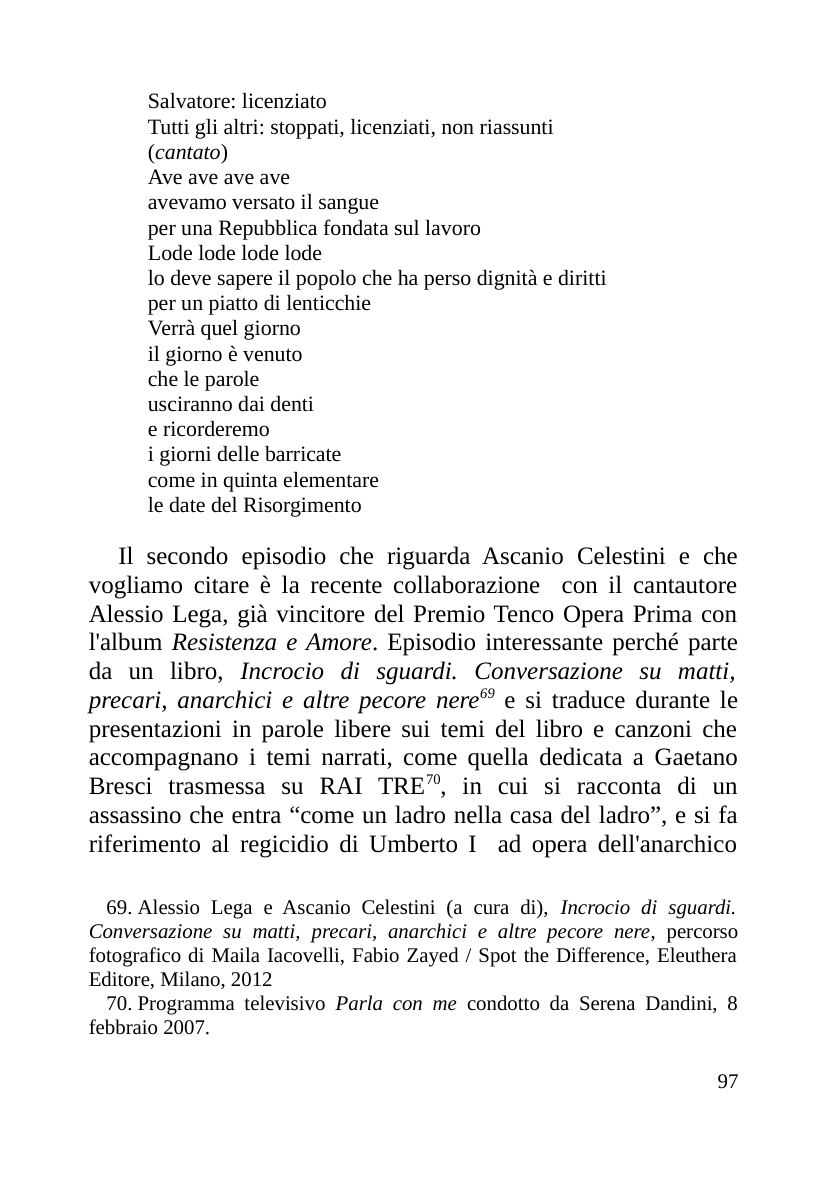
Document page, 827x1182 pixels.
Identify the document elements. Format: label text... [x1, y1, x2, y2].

text Programma televisivo Parla con me condotto da Serena Dandini, 8 febbraio 2007. [88, 991, 738, 1039]
text Alessio Lega e Ascanio Celestini (a cura di), Incrocio di sguardi. Conversazione su matti, precari, anarchici e altre pecore nere, percorso fotografico di Maila Iacovelli, Fabio Zayed / Spot the Difference, Eleuthera Editore, Milano, 2012 [88, 895, 738, 991]
text Salvatore: licenziato Tutti gli altri: stoppati, licenziati, non riassunti [148, 88, 679, 139]
text (cantato) Ave ave ave ave avevamo versato il sangue per una Repubblica fondata sul lavoro Lode lode lode lode lo deve sapere il popolo che ha perso dignità e diritti per un piatto di lenticchie Verrà quel giorno il giorno è venuto che le parole usciranno dai denti e ricorderemo i giorni delle barricate come in quinta elementare le date del Risorgimento [148, 139, 679, 517]
text Il secondo episodio che riguarda Ascanio Celestini e che vogliamo citare è la recente collaborazione con il cantautore Alessio Lega, già vincitore del Premio Tenco Opera Prima con l'album Resistenza e Amore. Episodio interessante perché parte da un libro, Incrocio di sguardi. Conversazione su matti, precari, anarchici e altre pecore nere e si traduce durante le presentazioni in parole libere sui temi del libro e canzoni che accompagnano i temi narrati, come quella dedicata a Gaetano Bresci trasmessa su RAI TRE, in cui si racconta di un assassino che entra “come un ladro nella casa del ladro”, e si fa riferimento al regicidio di Umberto I ad opera dell'anarchico [88, 541, 738, 857]
